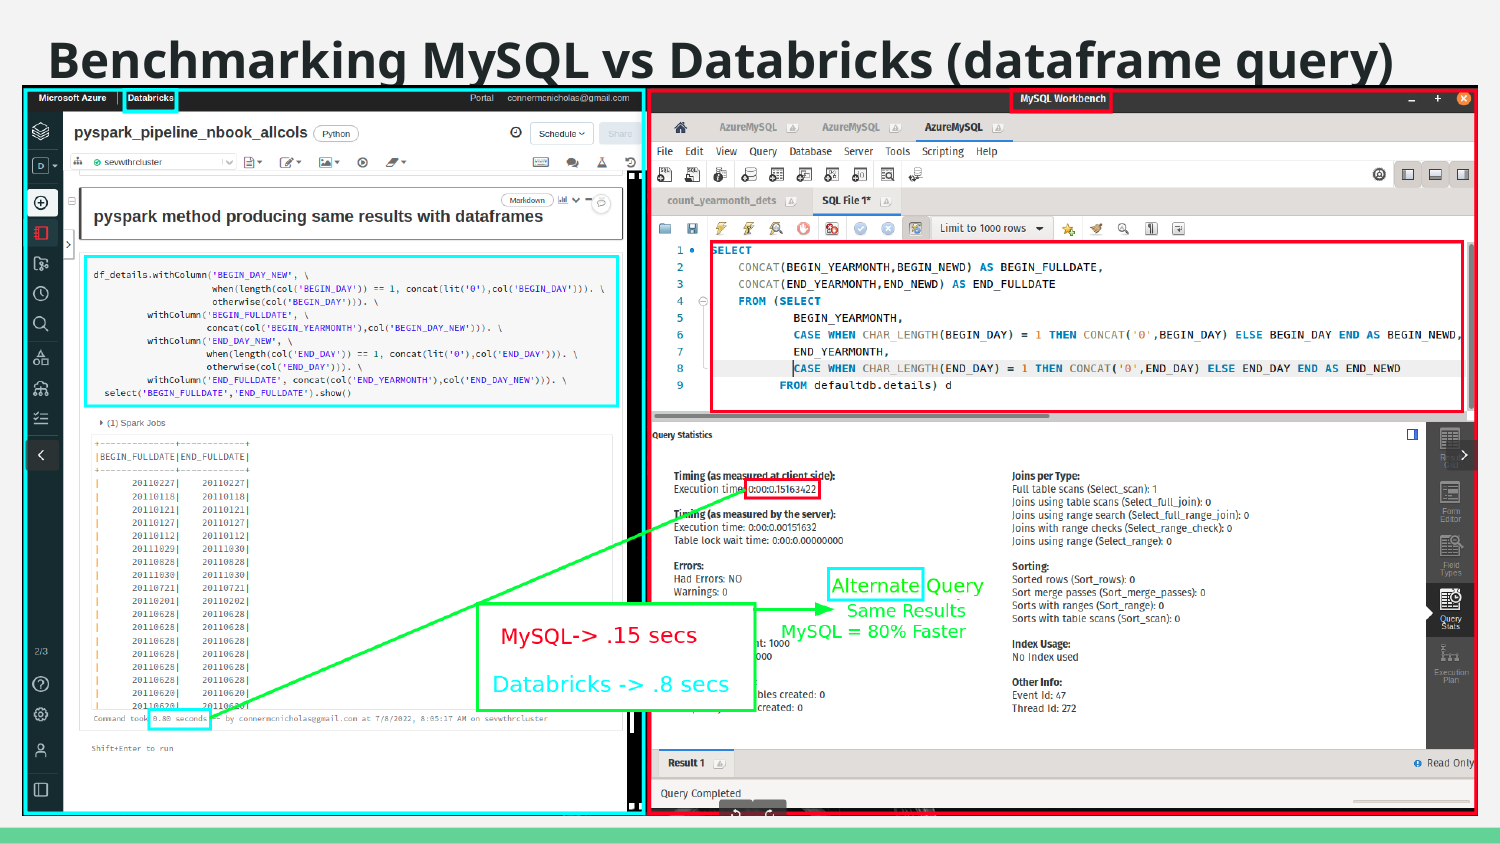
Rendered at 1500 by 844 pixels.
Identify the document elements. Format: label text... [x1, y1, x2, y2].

picture [22, 85, 1478, 816]
text_box Benchmarking MySQL vs Databricks (dataframe query) [32, 14, 1431, 85]
